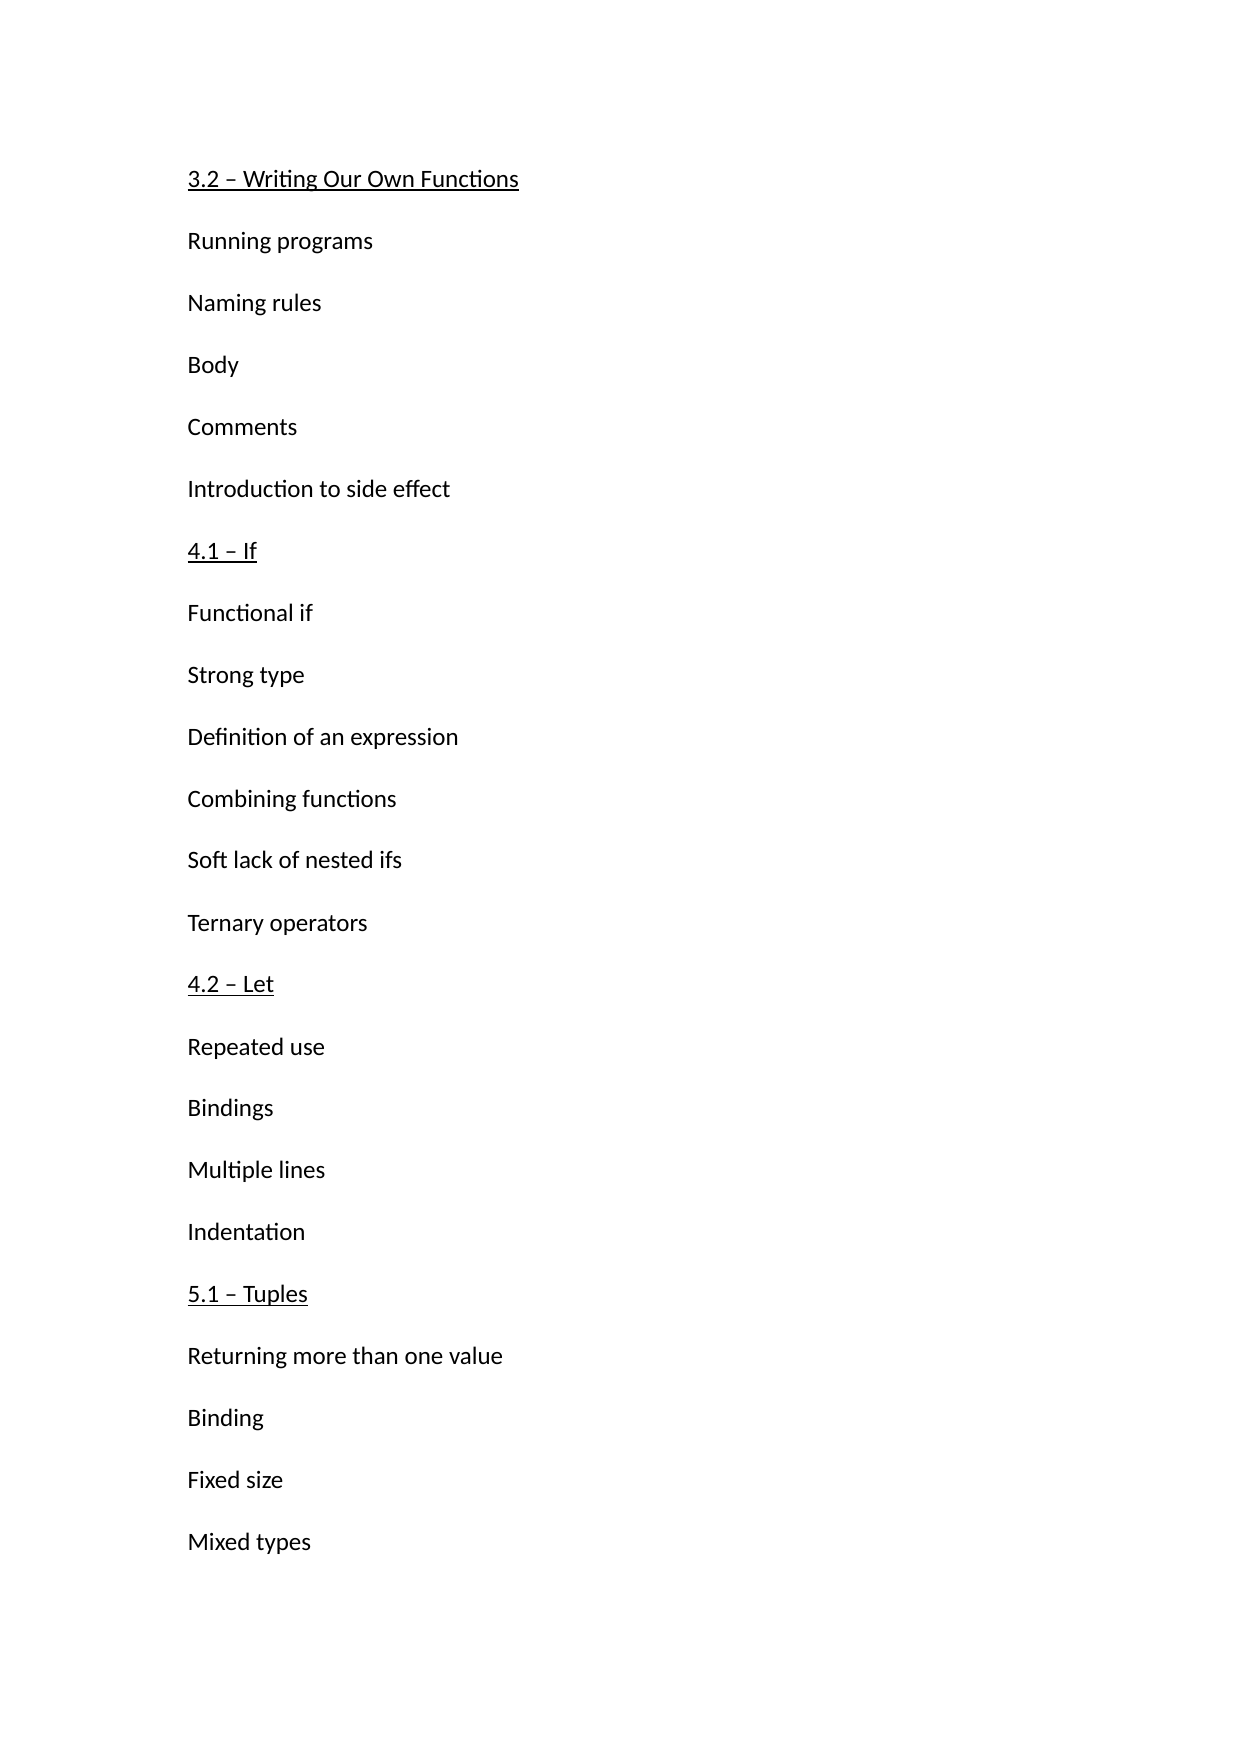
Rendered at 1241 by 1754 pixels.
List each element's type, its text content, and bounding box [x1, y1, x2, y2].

text Bindings [187, 1092, 1053, 1124]
text Returning more than one value [187, 1339, 1053, 1372]
text Ternary operators [187, 906, 1053, 938]
text Soft lack of nested ifs [187, 844, 1053, 876]
text 4.1 – If [187, 534, 1053, 566]
text 3.2 – Writing Our Own Functions [187, 162, 1053, 194]
text Combining functions [187, 782, 1053, 814]
text Mixed types [187, 1526, 1053, 1558]
text Indentation [187, 1216, 1053, 1248]
text Running programs [187, 224, 1053, 256]
text Multiple lines [187, 1154, 1053, 1186]
text Introduction to side effect [187, 472, 1053, 504]
text Comments [187, 410, 1053, 442]
text Functional if [187, 596, 1053, 628]
text Definition of an expression [187, 720, 1053, 752]
text 5.1 – Tuples [187, 1278, 1053, 1310]
text Body [187, 348, 1053, 380]
text Strong type [187, 658, 1053, 690]
text Naming rules [187, 286, 1053, 318]
text 4.2 – Let [187, 968, 1053, 1000]
text Repeated use [187, 1030, 1053, 1062]
text Binding [187, 1402, 1053, 1434]
text Fixed size [187, 1463, 1053, 1496]
